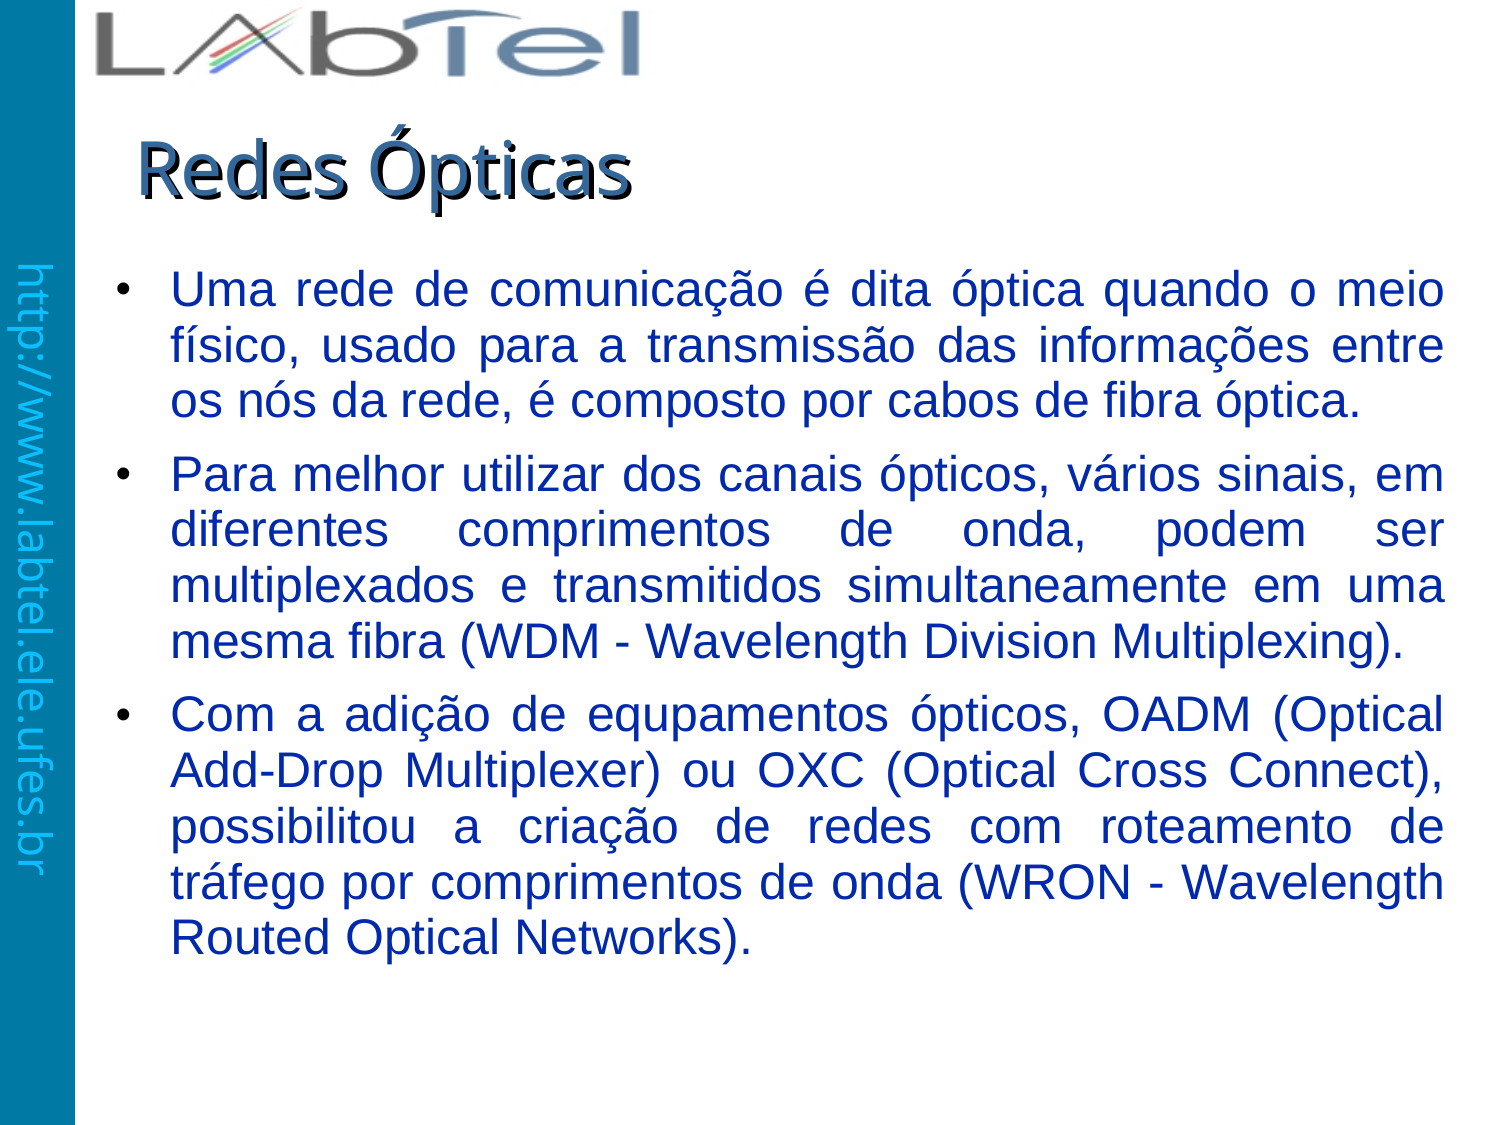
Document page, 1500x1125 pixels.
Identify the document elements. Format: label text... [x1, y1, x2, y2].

list Uma rede de comunicação é dita óptica quando o meio físico, usado para a transmissão das informações entre os nós da rede, é composto por cabos de fibra óptica. Para melhor utilizar dos canais ópticos, vários sinais, em diferentes comprimentos de onda, podem ser multiplexados e transmitidos simultaneamente em uma mesma fibra (WDM - Wavelength Division Multiplexing). Com a adição de equpamentos ópticos, OADM (Optical Add-Drop Multiplexer) ou OXC (Optical Cross Connect), possibilitou a criação de redes com roteamento de tráfego por comprimentos de onda (WRON - Wavelength Routed Optical Networks). [99, 237, 1461, 980]
title Redes Ópticas [99, 65, 1461, 237]
picture [76, 0, 675, 88]
